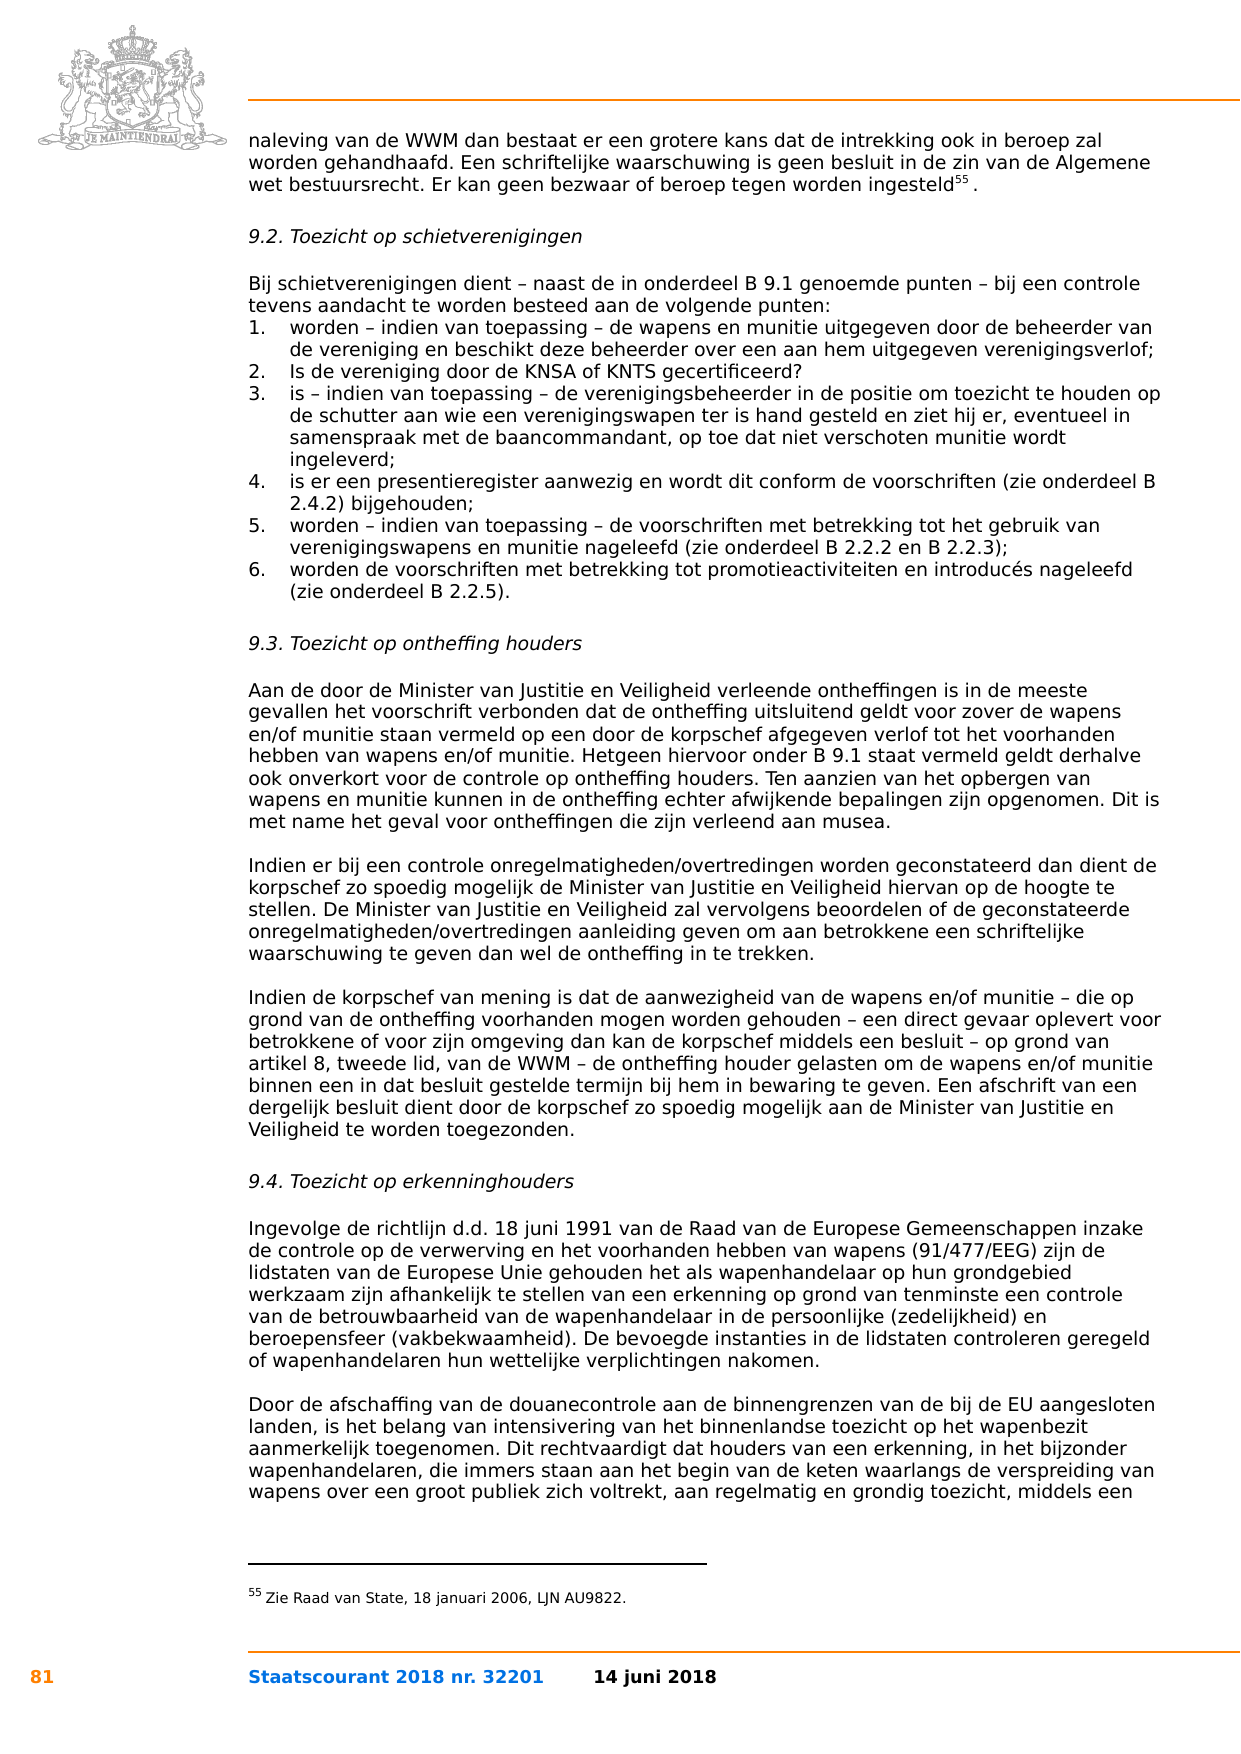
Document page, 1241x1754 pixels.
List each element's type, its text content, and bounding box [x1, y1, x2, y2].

text 6. worden de voorschriften met betrekking tot promotieactiviteiten en introducés nageleefd (zie onderdeel B 2.2.5). [248, 558, 1163, 602]
text Door de afschaffing van de douanecontrole aan de binnengrenzen van de bij de EU aangesloten landen, is het belang van intensivering van het binnenlandse toezicht op het wapenbezit aanmerkelijk toegenomen. Dit rechtvaardigt dat houders van een erkenning, in het bijzonder wapenhandelaren, die immers staan aan het begin van de keten waarlangs de verspreiding van wapens over een groot publiek zich voltrekt, aan regelmatig en grondig toezicht, middels een [248, 1393, 1163, 1503]
subtitle 9.3. Toezicht op ontheffing houders [248, 632, 1163, 654]
text Ingevolge de richtlijn d.d. 18 juni 1991 van de Raad van de Europese Gemeenschappen inzake de controle op de verwerving en het voorhanden hebben van wapens (91/477/EEG) zijn de lidstaten van de Europese Unie gehouden het als wapenhandelaar op hun grondgebied werkzaam zijn afhankelijk te stellen van een erkenning op grond van tenminste een controle van de betrouwbaarheid van de wapenhandelaar in de persoonlijke (zedelijkheid) en beroepensfeer (vakbekwaamheid). De bevoegde instanties in de lidstaten controleren geregeld of wapenhandelaren hun wettelijke verplichtingen nakomen. [248, 1218, 1163, 1372]
text Indien de korpschef van mening is dat de aanwezigheid van de wapens en/of munitie – die op grond van de ontheffing voorhanden mogen worden gehouden – een direct gevaar oplevert voor betrokkene of voor zijn omgeving dan kan de korpschef middels een besluit – op grond van artikel 8, tweede lid, van de WWM – de ontheffing houder gelasten om de wapens en/of munitie binnen een in dat besluit gestelde termijn bij hem in bewaring te geven. Een afschrift van een dergelijk besluit dient door de korpschef zo spoedig mogelijk aan de Minister van Justitie en Veiligheid te worden toegezonden. [248, 987, 1163, 1141]
picture [38, 25, 227, 150]
subtitle 9.2. Toezicht op schietverenigingen [248, 226, 1163, 248]
subtitle 9.4. Toezicht op erkenninghouders [248, 1171, 1163, 1193]
text 3. is – indien van toepassing – de verenigingsbeheerder in de positie om toezicht te houden op de schutter aan wie een verenigingswapen ter is hand gesteld en ziet hij er, eventueel in samenspraak met de baancommandant, op toe dat niet verschoten munitie wordt ingeleverd; [248, 383, 1163, 471]
text 2. Is de vereniging door de KNSA of KNTS gecertificeerd? [248, 361, 1163, 383]
text 4. is er een presentieregister aanwezig en wordt dit conform de voorschriften (zie onderdeel B 2.4.2) bijgehouden; [248, 471, 1163, 514]
text 1. worden – indien van toepassing – de wapens en munitie uitgegeven door de beheerder van de vereniging en beschikt deze beheerder over een aan hem uitgegeven verenigingsverlof; [248, 317, 1163, 361]
text Aan de door de Minister van Justitie en Veiligheid verleende ontheffingen is in de meeste gevallen het voorschrift verbonden dat de ontheffing uitsluitend geldt voor zover de wapens en/of munitie staan vermeld op een door de korpschef afgegeven verlof tot het voorhanden hebben van wapens en/of munitie. Hetgeen hiervoor onder B 9.1 staat vermeld geldt derhalve ook onverkort voor de controle op ontheffing houders. Ten aanzien van het opbergen van wapens en munitie kunnen in de ontheffing echter afwijkende bepalingen zijn opgenomen. Dit is met name het geval voor ontheffingen die zijn verleend aan musea. [248, 679, 1163, 833]
text Indien er bij een controle onregelmatigheden/overtredingen worden geconstateerd dan dient de korpschef zo spoedig mogelijk de Minister van Justitie en Veiligheid hiervan op de hoogte te stellen. De Minister van Justitie en Veiligheid zal vervolgens beoordelen of de geconstateerde onregelmatigheden/overtredingen aanleiding geven om aan betrokkene een schriftelijke waarschuwing te geven dan wel de ontheffing in te trekken. [248, 855, 1163, 965]
text 5. worden – indien van toepassing – de voorschriften met betrekking tot het gebruik van verenigingswapens en munitie nageleefd (zie onderdeel B 2.2.2 en B 2.2.3); [248, 514, 1163, 558]
text naleving van de WWM dan bestaat er een grotere kans dat de intrekking ook in beroep zal worden gehandhaafd. Een schriftelijke waarschuwing is geen besluit in de zin van de Algemene wet bestuursrecht. Er kan geen bezwaar of beroep tegen worden ingesteld. [248, 130, 1163, 196]
text Bij schietverenigingen dient – naast de in onderdeel B 9.1 genoemde punten – bij een controle tevens aandacht te worden besteed aan de volgende punten: [248, 273, 1163, 317]
text Zie Raad van State, 18 januari 2006, LJN AU9822. [248, 1586, 1163, 1608]
